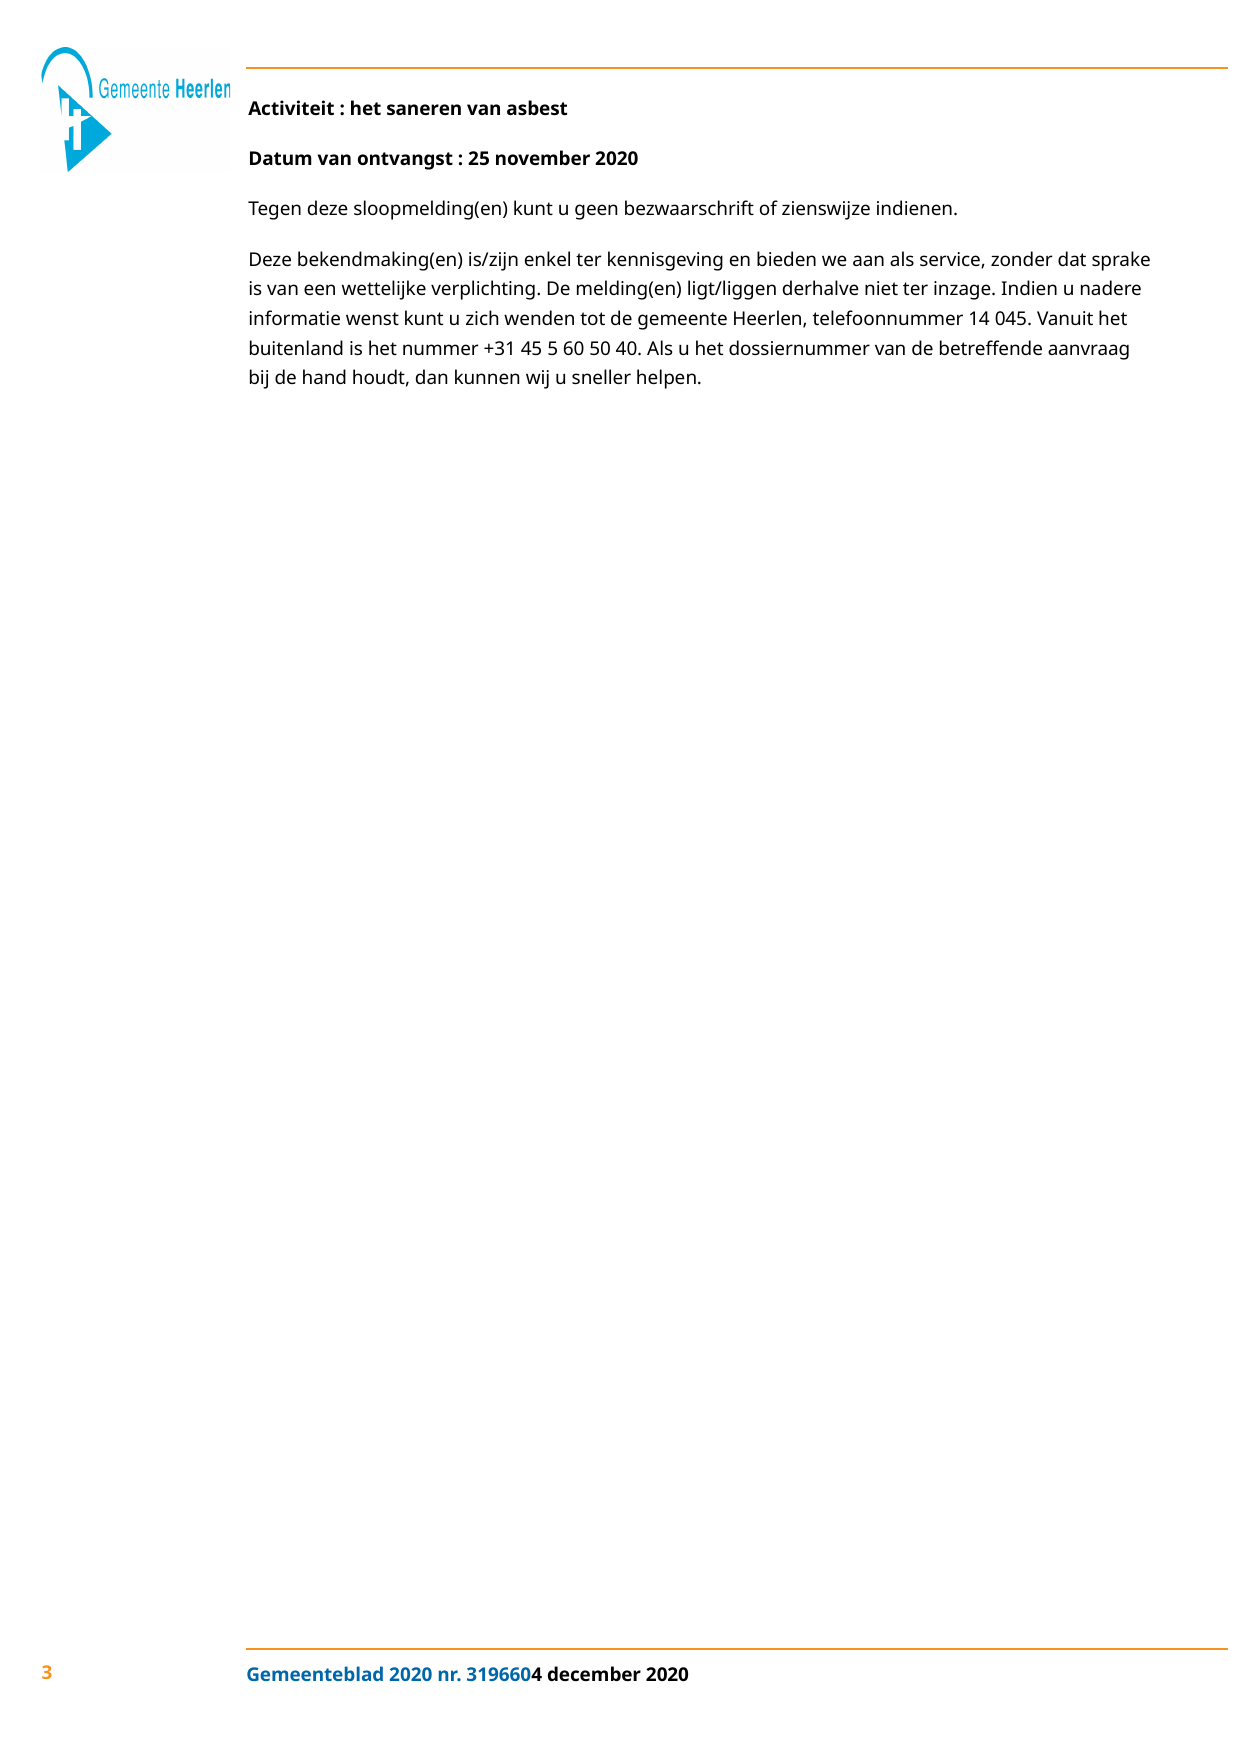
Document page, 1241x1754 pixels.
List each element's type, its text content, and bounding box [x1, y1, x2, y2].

picture [41, 47, 59, 70]
text Deze bekendmaking(en) is/zijn enkel ter kennisgeving en bieden we aan als service, zonder dat sprake is van een wettelijke verplichting. De melding(en) ligt/liggen derhalve niet ter inzage. Indien u nadere informatie wenst kunt u zich wenden tot de gemeente Heerlen, telefoonnummer 14 045. Vanuit het buitenland is het nummer +31 45 5 60 50 40. Als u het dossiernummer van de betreffende aanvraag bij de hand houdt, dan kunnen wij u sneller helpen. [248, 246, 1152, 390]
text Activiteit : het saneren van asbest [248, 95, 1152, 121]
text Tegen deze sloopmelding(en) kunt u geen bezwaarschrift of zienswijze indienen. [248, 196, 1152, 221]
text Datum van ontvangst : 25 november 2020 [248, 145, 1152, 171]
picture [41, 47, 231, 172]
